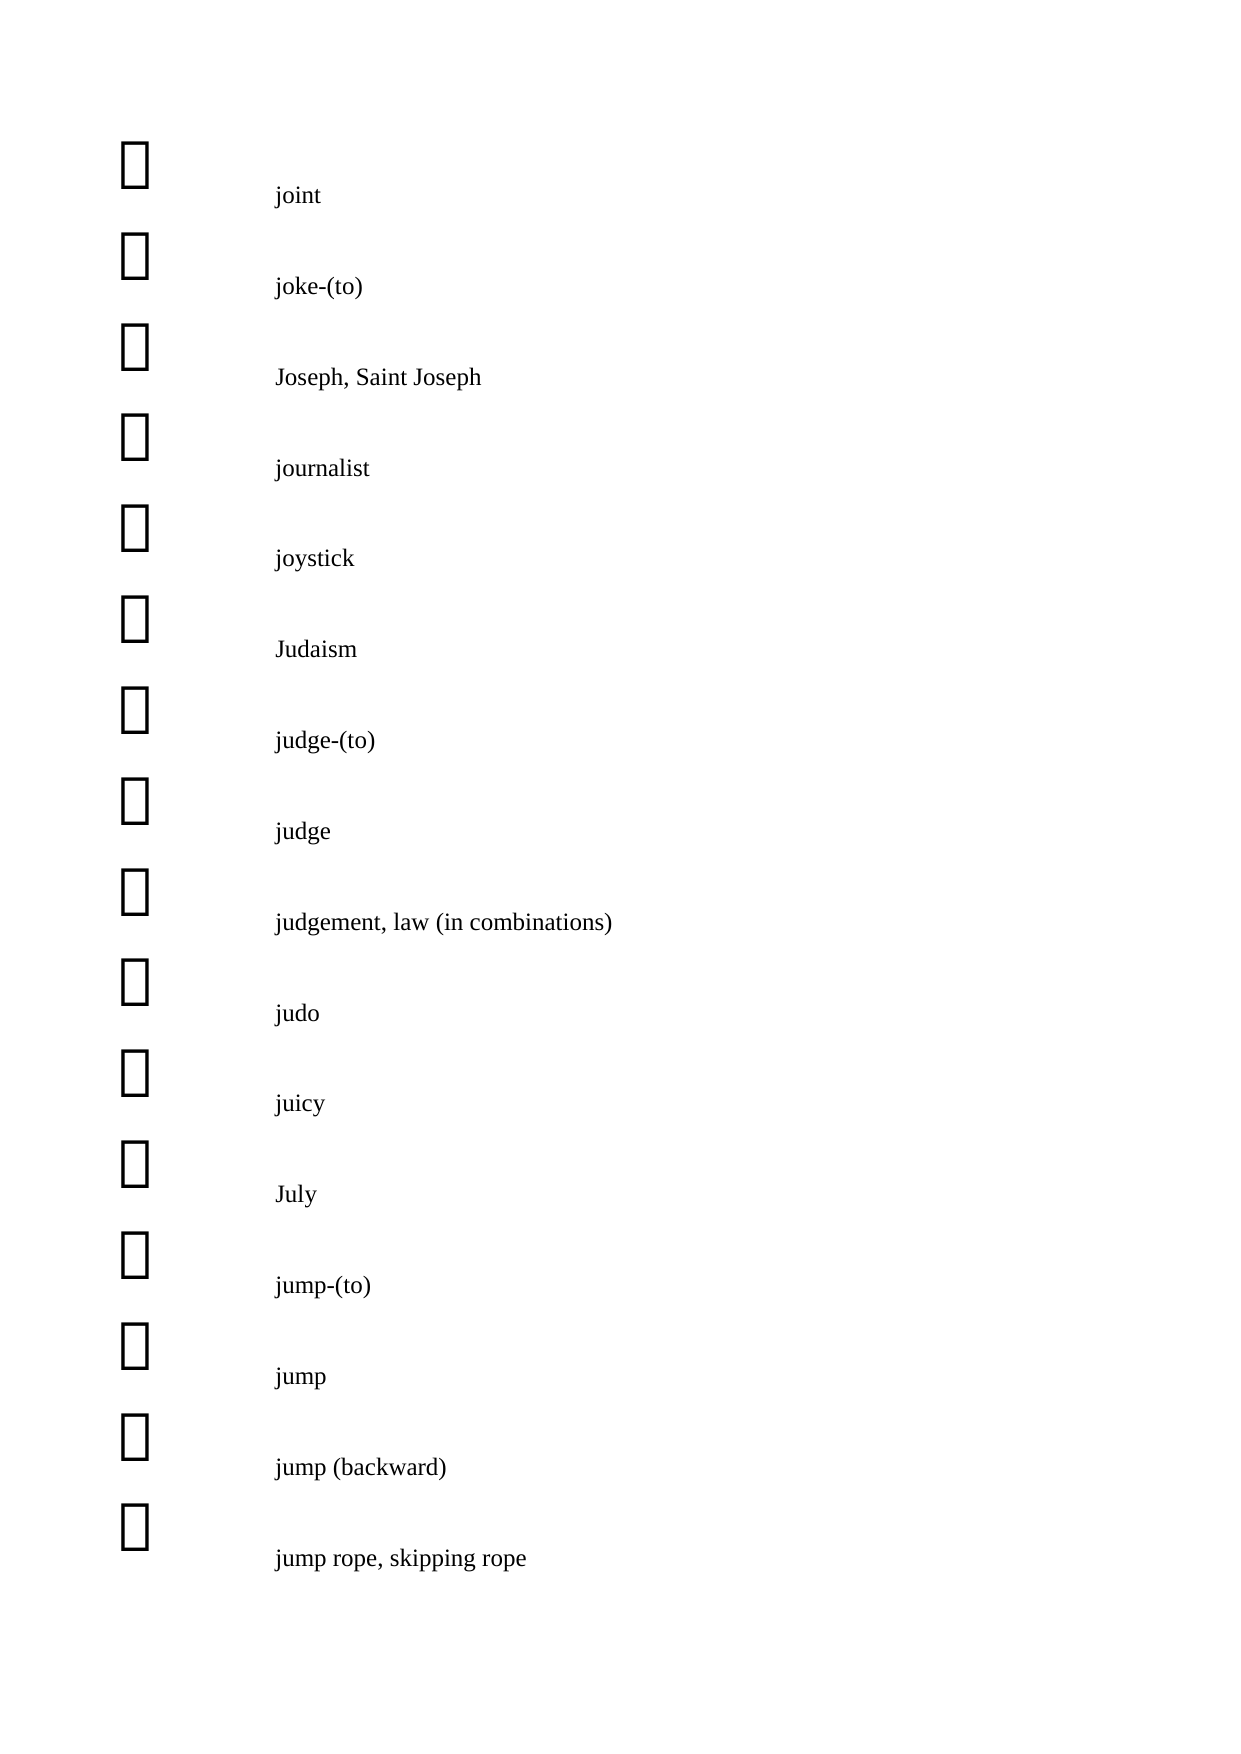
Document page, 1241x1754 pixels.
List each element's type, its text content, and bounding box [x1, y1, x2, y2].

table_cell journalist [275, 391, 949, 481]
table_cell  [115, 118, 275, 209]
table_cell  [115, 572, 275, 663]
table_cell juicy [275, 1026, 949, 1117]
table_cell  [115, 391, 275, 481]
table_cell  [115, 1390, 275, 1481]
table_cell judgement, law (in combinations) [275, 845, 949, 936]
table_cell July [275, 1117, 949, 1208]
table_cell judge-(to) [275, 663, 949, 754]
table_cell  [115, 663, 275, 754]
table_cell  [115, 754, 275, 845]
table_cell  [115, 481, 275, 572]
table_cell  [115, 1026, 275, 1117]
table_cell jump [275, 1299, 949, 1390]
table_cell joint [275, 118, 949, 209]
table_cell Judaism [275, 572, 949, 663]
table_cell joke-(to) [275, 209, 949, 300]
table_cell  [115, 1208, 275, 1299]
table_cell  [115, 1117, 275, 1208]
table_cell Joseph, Saint Joseph [275, 300, 949, 391]
table_cell  [115, 1481, 275, 1571]
table_cell jump-(to) [275, 1208, 949, 1299]
table_cell jump (backward) [275, 1390, 949, 1481]
table_cell  [115, 209, 275, 300]
table_cell judo [275, 936, 949, 1026]
table_cell  [115, 1299, 275, 1390]
table_cell judge [275, 754, 949, 845]
table_cell  [115, 300, 275, 391]
table_cell  [115, 845, 275, 936]
table_cell jump rope, skipping rope [275, 1481, 949, 1571]
table_cell joystick [275, 481, 949, 572]
table_cell  [115, 936, 275, 1026]
